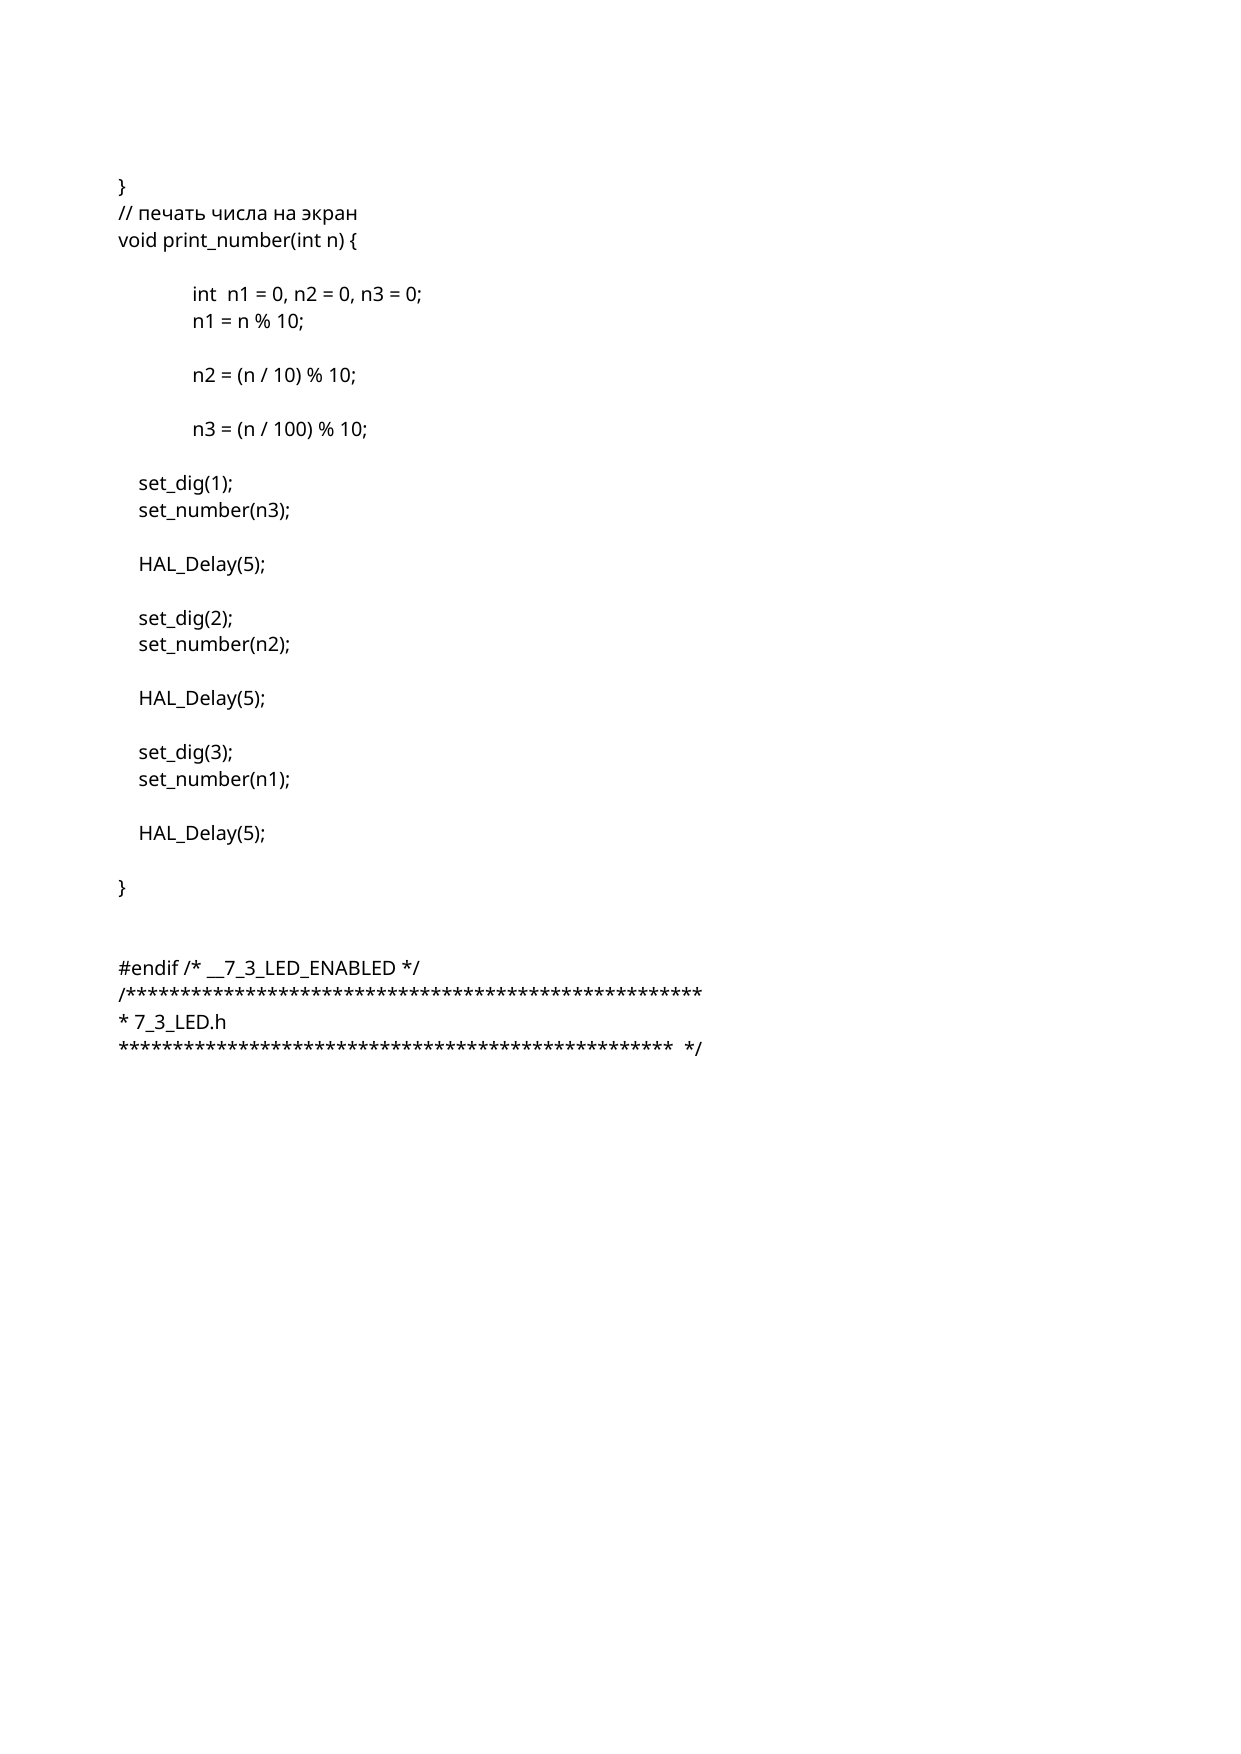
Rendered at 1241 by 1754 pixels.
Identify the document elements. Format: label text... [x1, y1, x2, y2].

text HAL_Delay(5); [118, 685, 1122, 712]
text } [118, 172, 1122, 199]
text set_number(n2); [118, 631, 1122, 658]
text void print_number(int n) { [118, 226, 1122, 253]
text // печать числа на экран [118, 199, 1122, 226]
text set_number(n1); [118, 766, 1122, 793]
text } [118, 873, 1122, 901]
text n3 = (n / 100) % 10; [118, 415, 1122, 442]
text n1 = n % 10; [118, 307, 1122, 334]
text set_dig(3); [118, 739, 1122, 766]
text set_number(n3); [118, 496, 1122, 523]
text HAL_Delay(5); [118, 819, 1122, 847]
text /***************************************************** [118, 981, 1122, 1008]
text n2 = (n / 10) % 10; [118, 361, 1122, 388]
text HAL_Delay(5); [118, 550, 1122, 577]
text #endif /* __7_3_LED_ENABLED */ [118, 954, 1122, 981]
text * 7_3_LED.h [118, 1008, 1122, 1035]
text set_dig(2); [118, 604, 1122, 631]
text int n1 = 0, n2 = 0, n3 = 0; [118, 280, 1122, 307]
text *************************************************** */ [118, 1035, 1122, 1062]
text set_dig(1); [118, 469, 1122, 496]
